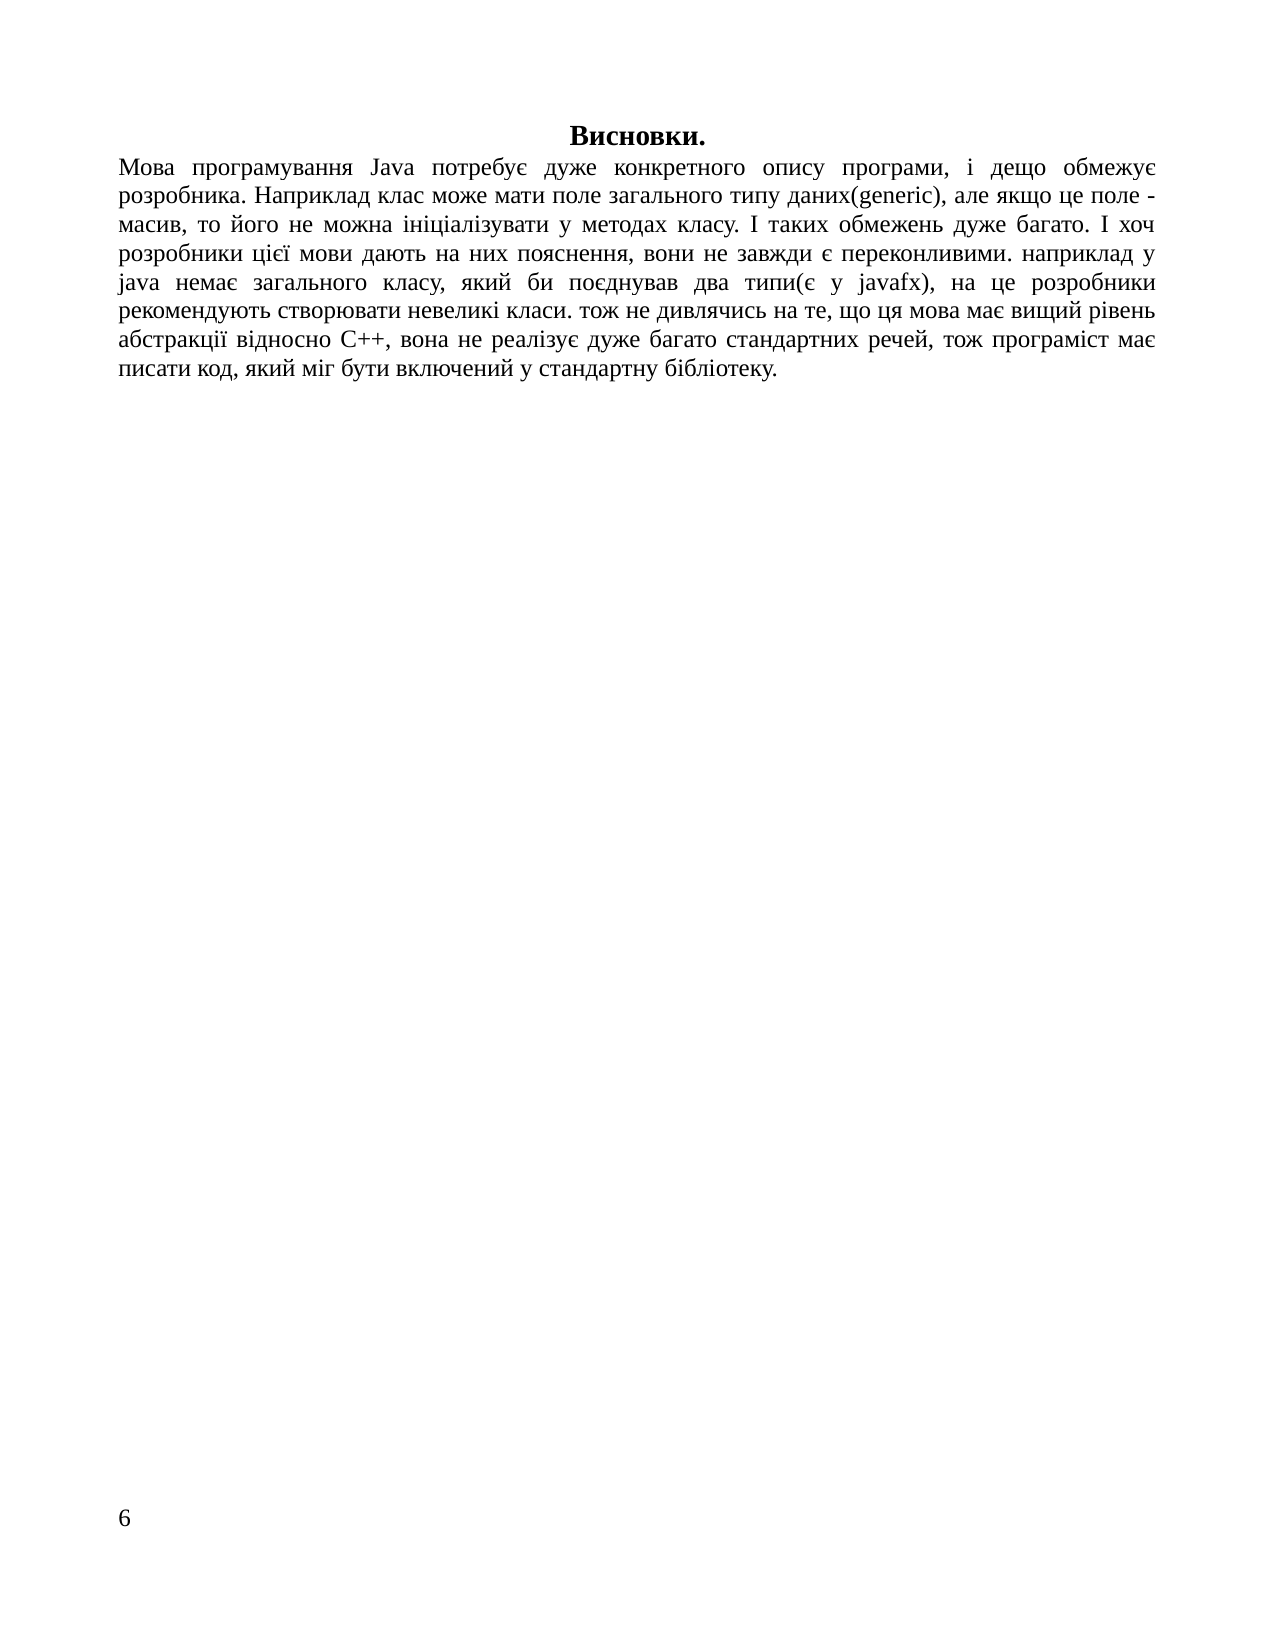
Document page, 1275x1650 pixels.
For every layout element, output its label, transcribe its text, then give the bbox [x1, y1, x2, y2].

text Висновки. [118, 118, 1157, 152]
text Мова програмування Java потребує дуже конкретного опису програми, і дещо обмежує розробника. Наприклад клас може мати поле загального типу даних(generic), але якщо це поле - масив, то його не можна ініціалізувати у методах класу. І таких обмежень дуже багато. І хоч розробники цієї мови дають на них пояснення, вони не завжди є переконливими. наприклад у java немає загального класу, який би поєднував два типи(є у javafx), на це розробники рекомендують створювати невеликі класи. тож не дивлячись на те, що ця мова має вищий рівень абстракції відносно С++, вона не реалізує дуже багато стандартних речей, тож програміст має писати код, який міг бути включений у стандартну бібліотеку. [118, 152, 1157, 382]
